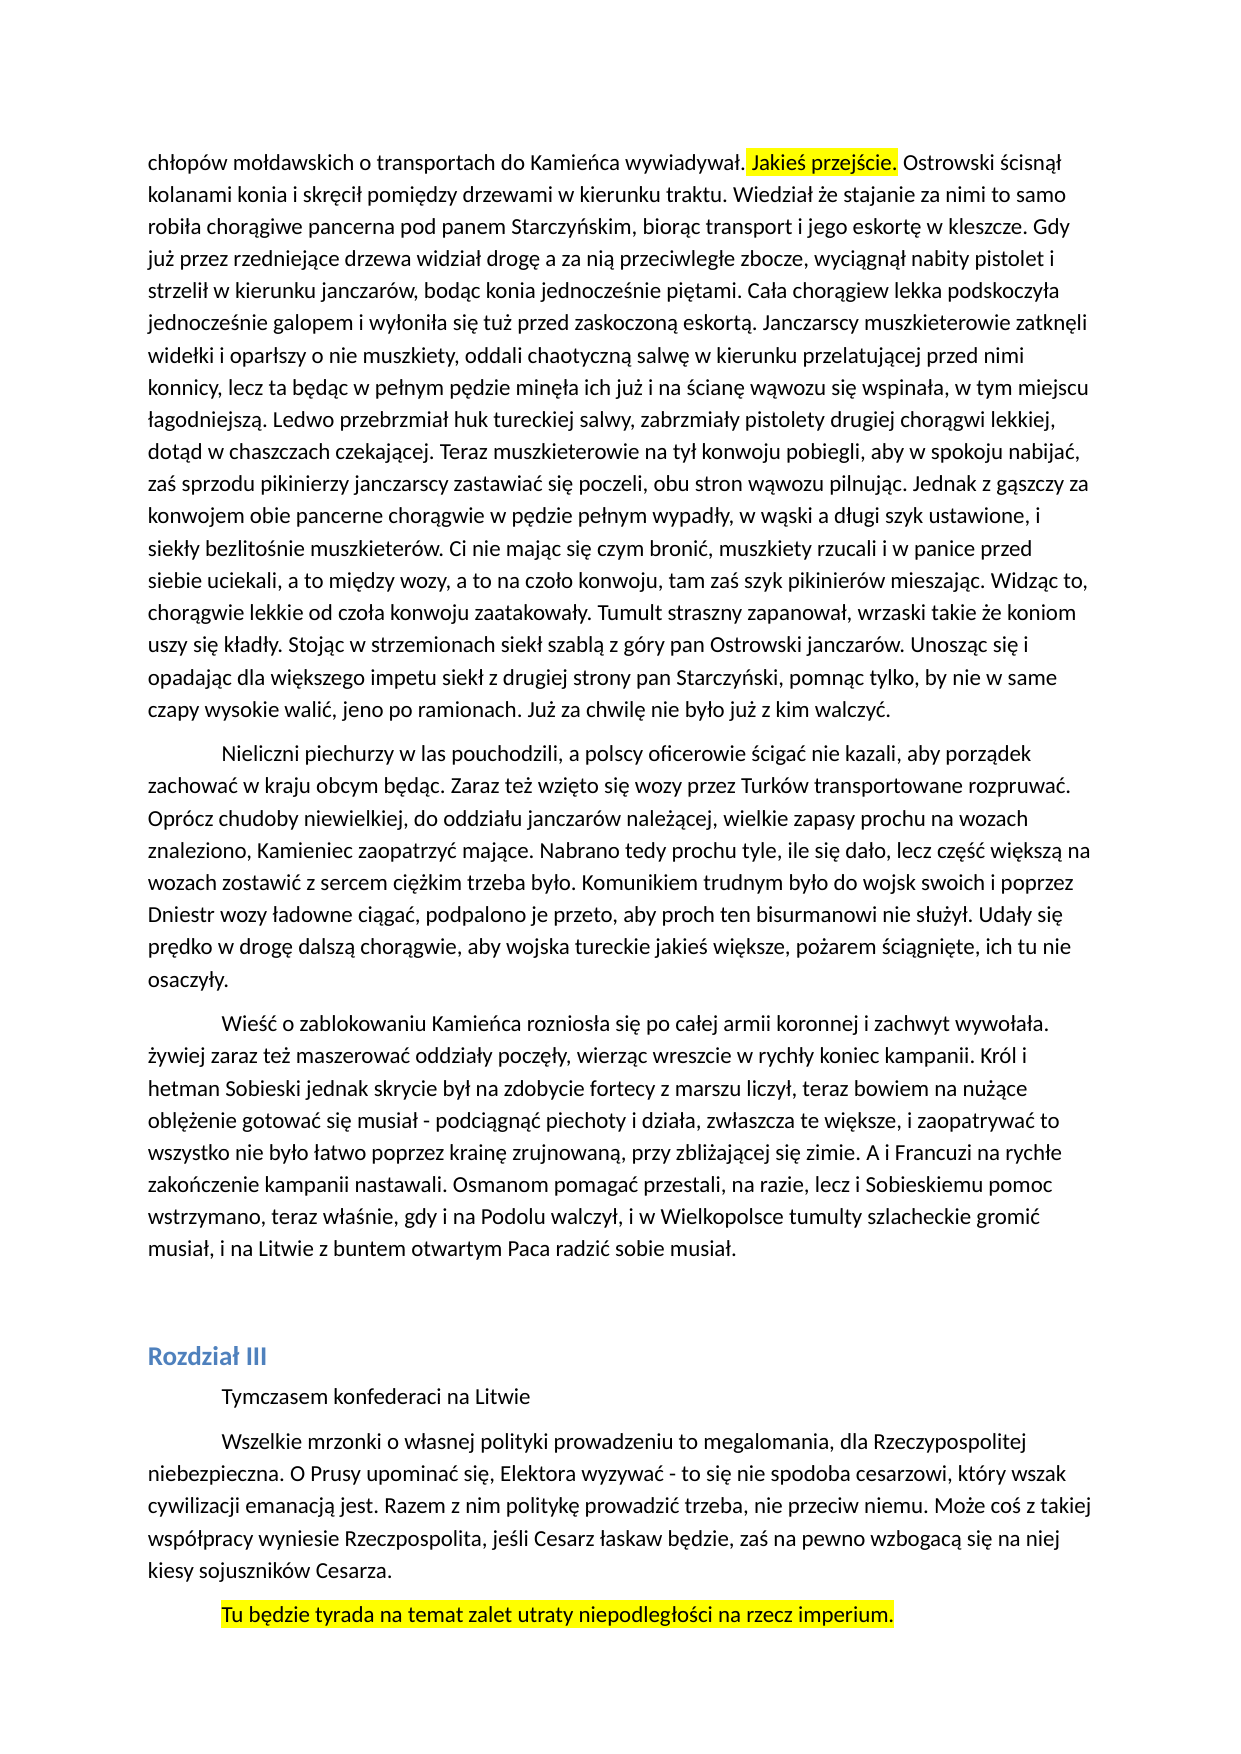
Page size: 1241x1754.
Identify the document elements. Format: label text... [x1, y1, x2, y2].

text Tu będzie tyrada na temat zalet utraty niepodległości na rzecz imperium. [148, 1600, 1093, 1628]
text Tymczasem konfederaci na Litwie [148, 1382, 1093, 1411]
text Wieść o zablokowaniu Kamieńca rozniosła się po całej armii koronnej i zachwyt wywołała. żywiej zaraz też maszerować oddziały poczęły, wierząc wreszcie w rychły koniec kampanii. Król i hetman Sobieski jednak skrycie był na zdobycie fortecy z marszu liczył, teraz bowiem na nużące oblężenie gotować się musiał - podciągnąć piechoty i działa, zwłaszcza te większe, i zaopatrywać to wszystko nie było łatwo poprzez krainę zrujnowaną, przy zbliżającej się zimie. A i Francuzi na rychłe zakończenie kampanii nastawali. Osmanom pomagać przestali, na razie, lecz i Sobieskiemu pomoc wstrzymano, teraz właśnie, gdy i na Podolu walczył, i w Wielkopolsce tumulty szlacheckie gromić musiał, i na Litwie z buntem otwartym Paca radzić sobie musiał. [148, 1009, 1093, 1263]
text Wszelkie mrzonki o własnej polityki prowadzeniu to megalomania, dla Rzeczypospolitej niebezpieczna. O Prusy upominać się, Elektora wyzywać - to się nie spodoba cesarzowi, który wszak cywilizacji emanacją jest. Razem z nim politykę prowadzić trzeba, nie przeciw niemu. Może coś z takiej współpracy wyniesie Rzeczpospolita, jeśli Cesarz łaskaw będzie, zaś na pewno wzbogacą się na niej kiesy sojuszników Cesarza. [148, 1427, 1093, 1584]
text Nieliczni piechurzy w las pouchodzili, a polscy oficerowie ścigać nie kazali, aby porządek zachować w kraju obcym będąc. Zaraz też wzięto się wozy przez Turków transportowane rozpruwać. Oprócz chudoby niewielkiej, do oddziału janczarów należącej, wielkie zapasy prochu na wozach znaleziono, Kamieniec zaopatrzyć mające. Nabrano tedy prochu tyle, ile się dało, lecz część większą na wozach zostawić z sercem ciężkim trzeba było. Komunikiem trudnym było do wojsk swoich i poprzez Dniestr wozy ładowne ciągać, podpalono je przeto, aby proch ten bisurmanowi nie służył. Udały się prędko w drogę dalszą chorągwie, aby wojska tureckie jakieś większe, pożarem ściągnięte, ich tu nie osaczyły. [148, 739, 1093, 993]
subtitle Rozdział III [148, 1339, 1093, 1372]
text chłopów mołdawskich o transportach do Kamieńca wywiadywał. Jakieś przejście. Ostrowski ścisnął kolanami konia i skręcił pomiędzy drzewami w kierunku traktu. Wiedział że stajanie za nimi to samo robiła chorągiwe pancerna pod panem Starczyńskim, biorąc transport i jego eskortę w kleszcze. Gdy już przez rzedniejące drzewa widział drogę a za nią przeciwległe zbocze, wyciągnął nabity pistolet i strzelił w kierunku janczarów, bodąc konia jednocześnie piętami. Cała chorągiew lekka podskoczyła jednocześnie galopem i wyłoniła się tuż przed zaskoczoną eskortą. Janczarscy muszkieterowie zatknęli widełki i oparłszy o nie muszkiety, oddali chaotyczną salwę w kierunku przelatującej przed nimi konnicy, lecz ta będąc w pełnym pędzie minęła ich już i na ścianę wąwozu się wspinała, w tym miejscu łagodniejszą. Ledwo przebrzmiał huk tureckiej salwy, zabrzmiały pistolety drugiej chorągwi lekkiej, dotąd w chaszczach czekającej. Teraz muszkieterowie na tył konwoju pobiegli, aby w spokoju nabijać, zaś sprzodu pikinierzy janczarscy zastawiać się poczeli, obu stron wąwozu pilnując. Jednak z gąszczy za konwojem obie pancerne chorągwie w pędzie pełnym wypadły, w wąski a długi szyk ustawione, i siekły bezlitośnie muszkieterów. Ci nie mając się czym bronić, muszkiety rzucali i w panice przed siebie uciekali, a to między wozy, a to na czoło konwoju, tam zaś szyk pikinierów mieszając. Widząc to, chorągwie lekkie od czoła konwoju zaatakowały. Tumult straszny zapanował, wrzaski takie że koniom uszy się kładły. Stojąc w strzemionach siekł szablą z góry pan Ostrowski janczarów. Unosząc się i opadając dla większego impetu siekł z drugiej strony pan Starczyński, pomnąc tylko, by nie w same czapy wysokie walić, jeno po ramionach. Już za chwilę nie było już z kim walczyć. [148, 148, 1093, 723]
